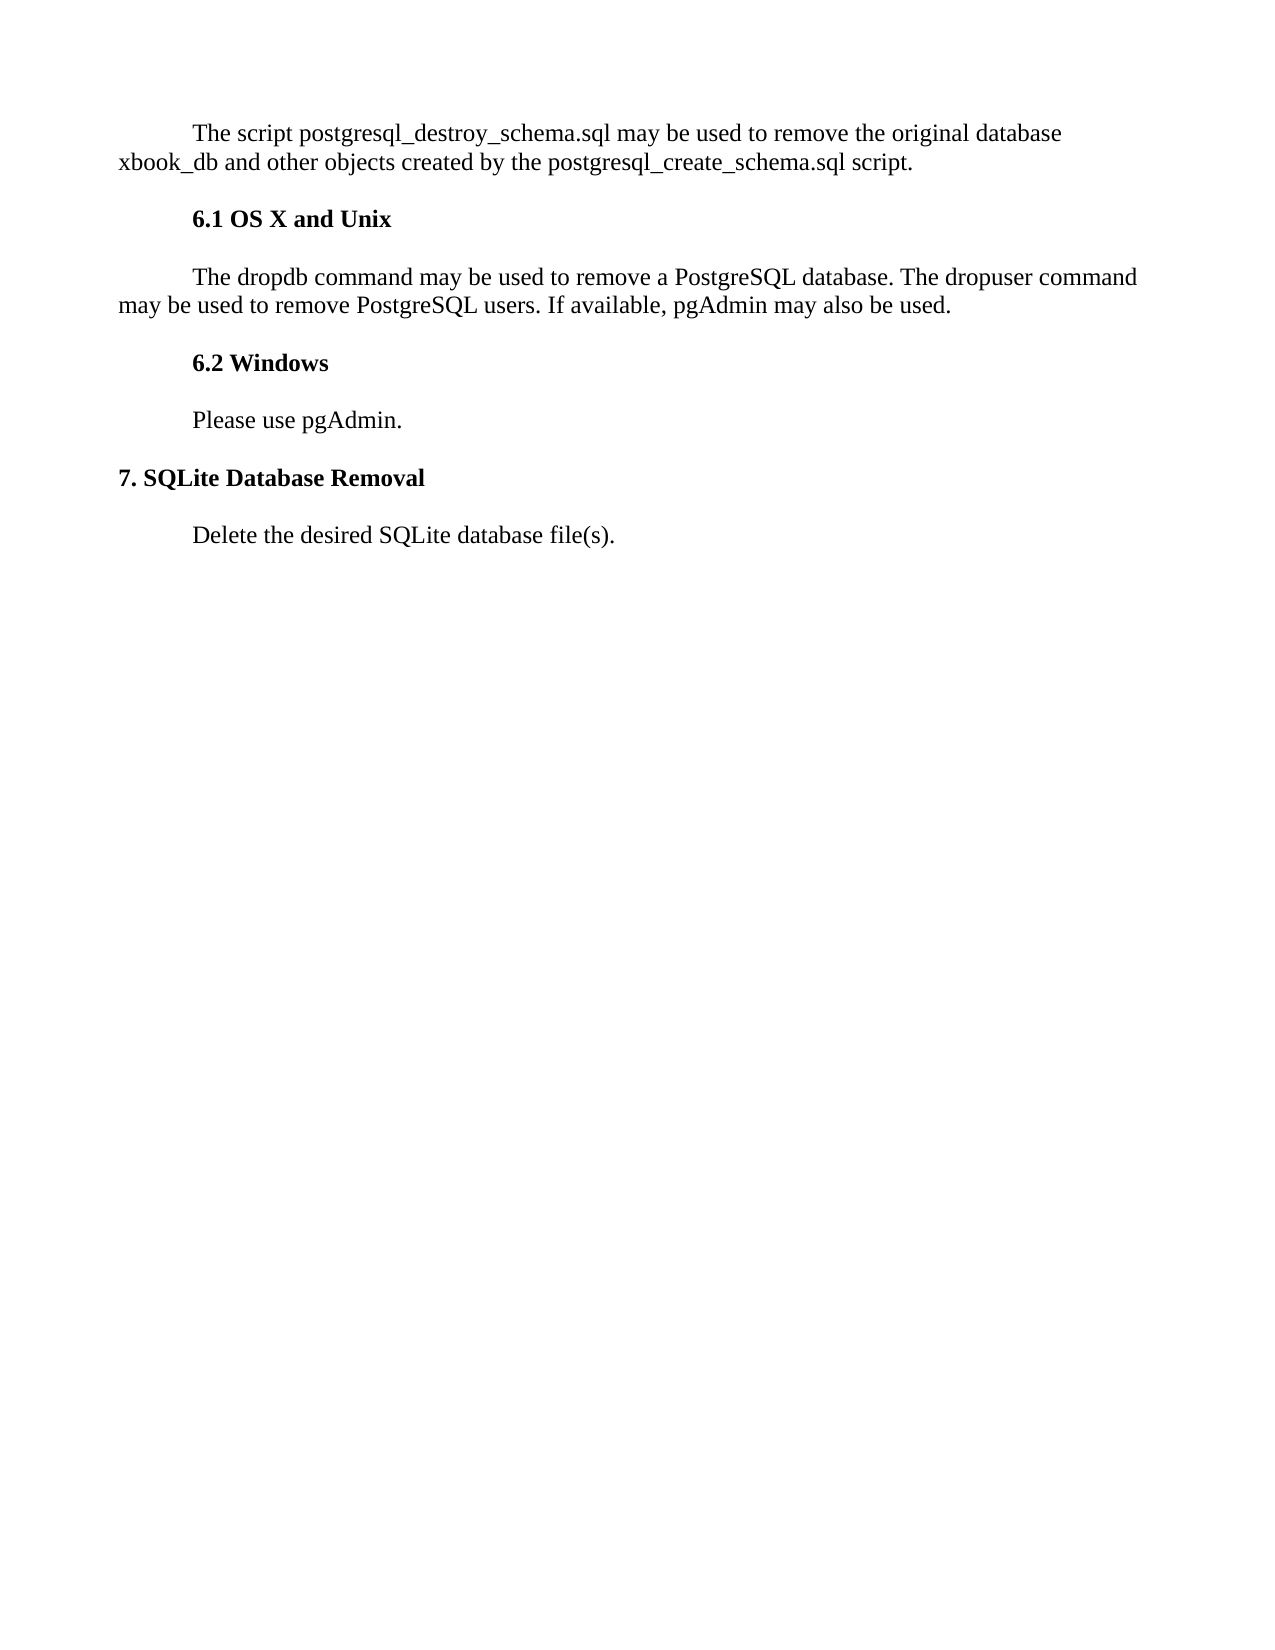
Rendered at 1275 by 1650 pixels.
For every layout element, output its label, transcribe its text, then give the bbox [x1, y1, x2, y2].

text 6.2 Windows [118, 348, 1157, 377]
text Delete the desired SQLite database file(s). [118, 521, 1157, 549]
text 7. SQLite Database Removal [118, 463, 1157, 492]
text 6.1 OS X and Unix [118, 204, 1157, 233]
text The script postgresql_destroy_schema.sql may be used to remove the original database xbook_db and other objects created by the postgresql_create_schema.sql script. [118, 118, 1157, 176]
text Please use pgAdmin. [118, 406, 1157, 434]
text The dropdb command may be used to remove a PostgreSQL database. The dropuser command may be used to remove PostgreSQL users. If available, pgAdmin may also be used. [118, 262, 1157, 319]
